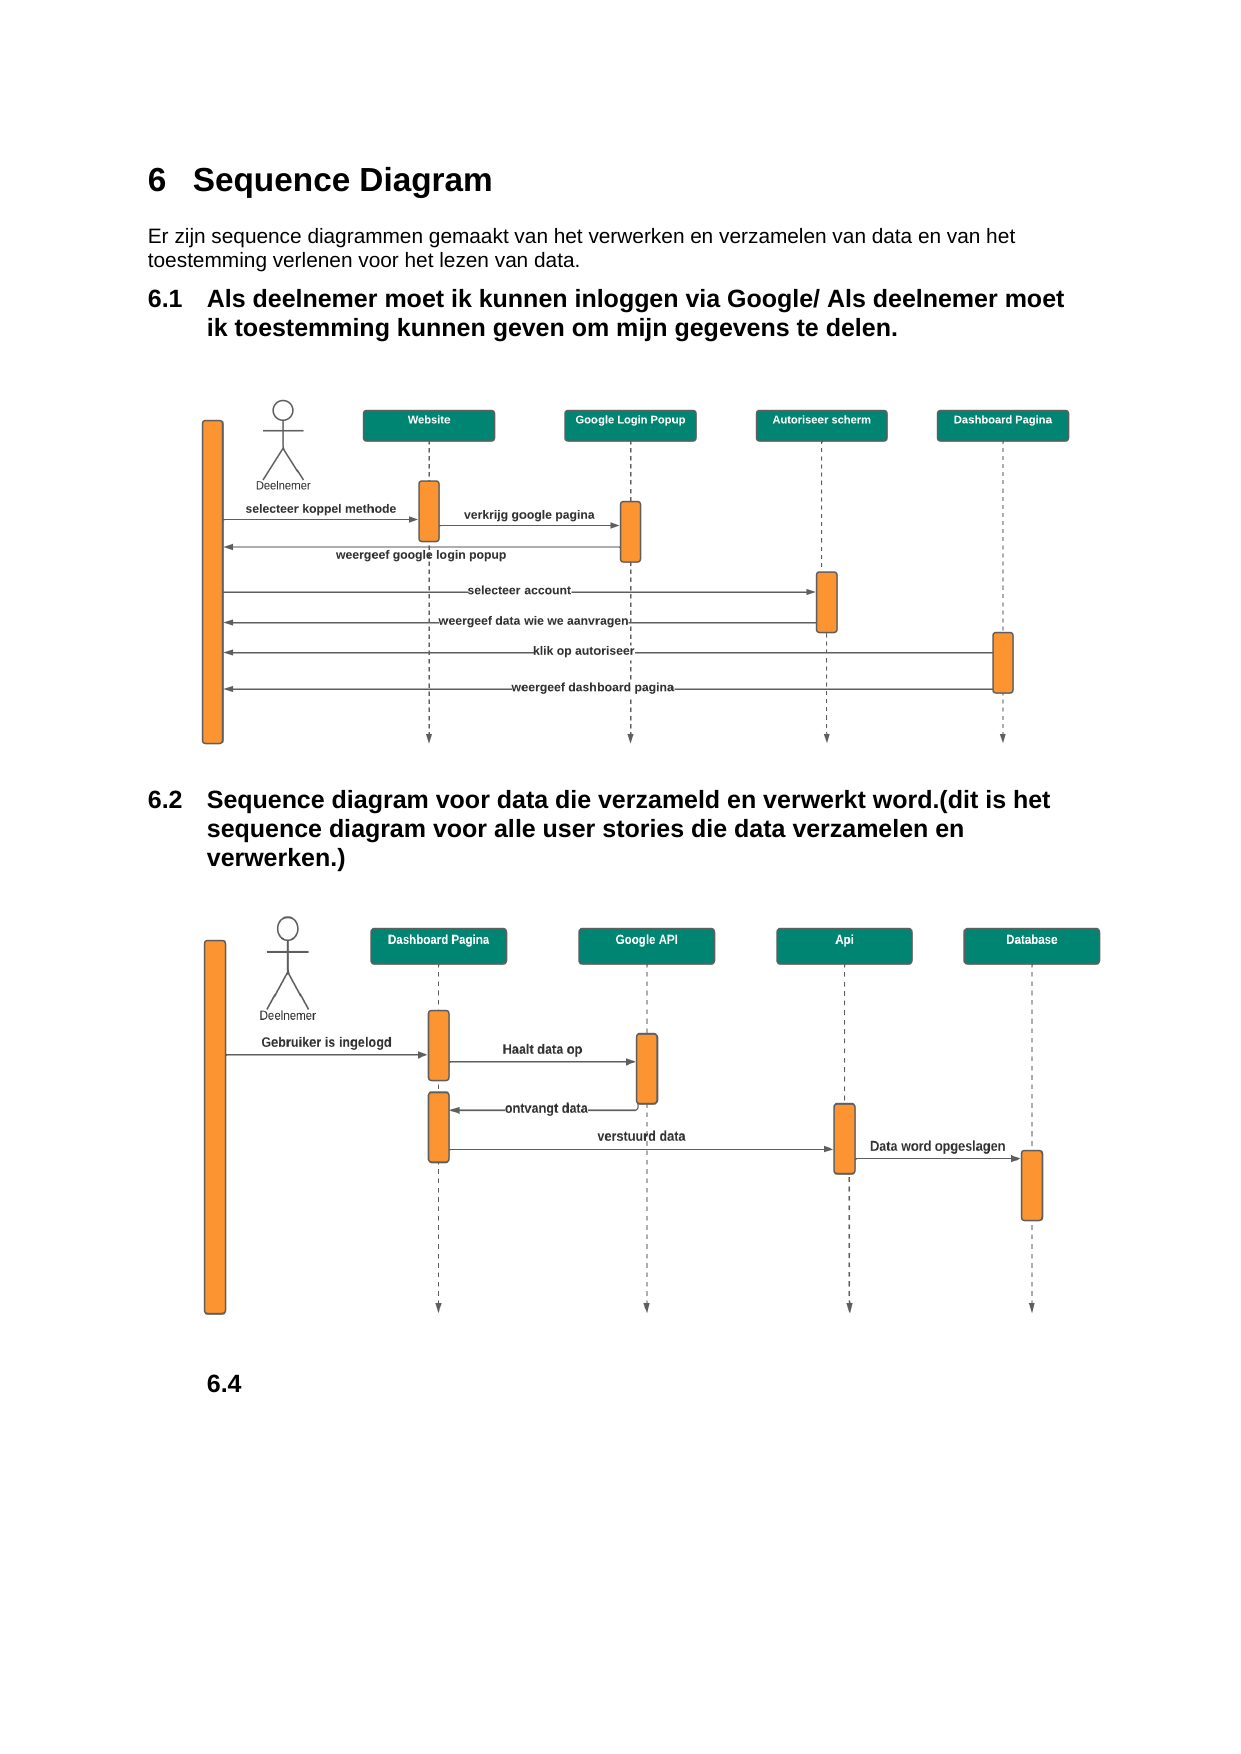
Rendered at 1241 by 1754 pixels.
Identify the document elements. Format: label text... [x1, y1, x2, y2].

subtitle Als deelnemer moet ik kunnen inloggen via Google/ Als deelnemer moet ik toestemming kunnen geven om mijn gegevens te delen. [148, 284, 1093, 342]
text Er zijn sequence diagrammen gemaakt van het verwerken en verzamelen van data en van het toestemming verlenen voor het lezen van data. [148, 224, 1093, 272]
subtitle Sequence diagram voor data die verzameld en verwerkt word.(dit is het sequence diagram voor alle user stories die data verzamelen en verwerken.) [148, 785, 1093, 871]
subtitle Sequence Diagram [148, 160, 1093, 198]
